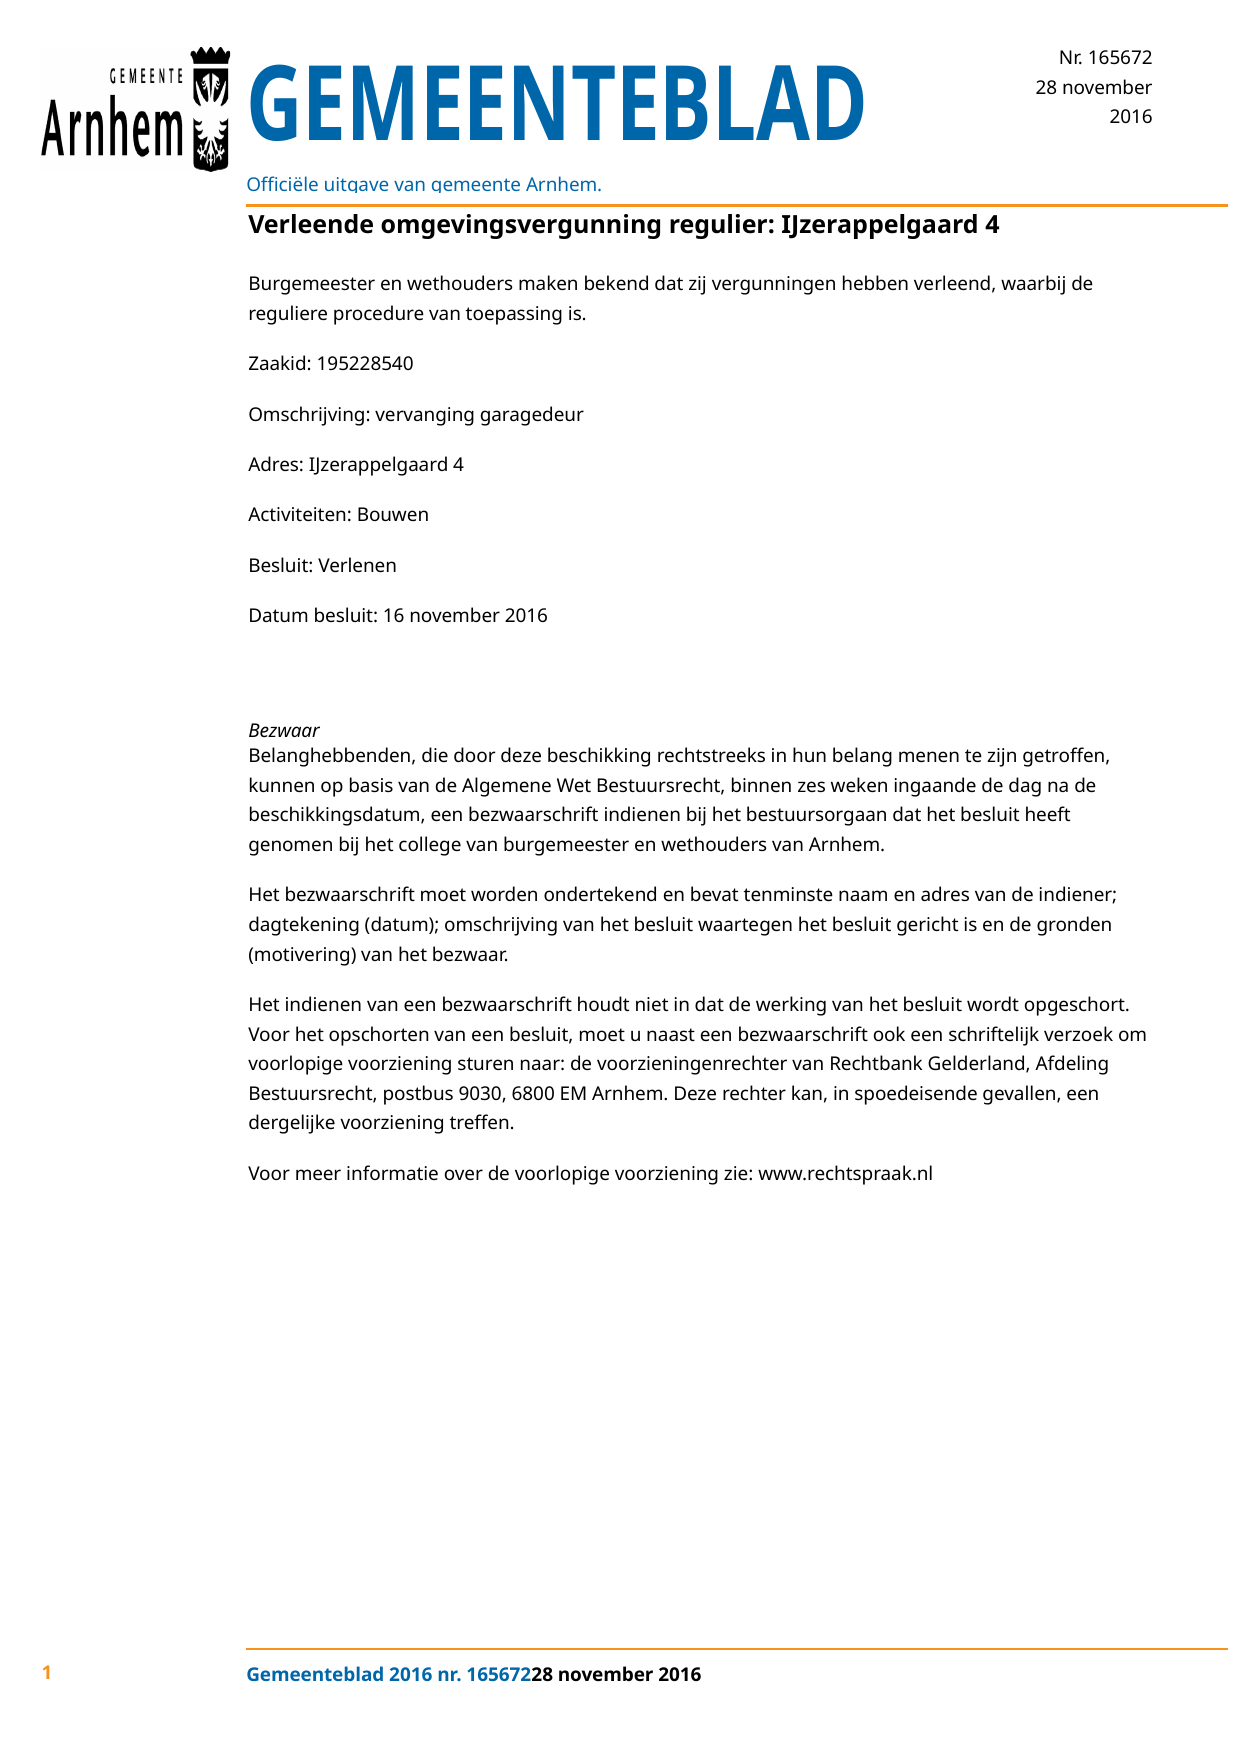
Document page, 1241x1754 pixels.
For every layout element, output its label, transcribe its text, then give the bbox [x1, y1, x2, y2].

text Zaakid: 195228540 [248, 350, 1152, 376]
text Besluit: Verlenen [248, 552, 1152, 578]
text Omschrijving: vervanging garagedeur [248, 401, 1152, 426]
text Voor meer informatie over de voorlopige voorziening zie: www.rechtspraak.nl [248, 1160, 1152, 1186]
text Verleende omgevingsvergunning regulier: IJzerappelgaard 4 [248, 207, 1152, 241]
text Het bezwaarschrift moet worden ondertekend en bevat tenminste naam en adres van de indiener; dagtekening (datum); omschrijving van het besluit waartegen het besluit gericht is en de gronden (motivering) van het bezwaar. [248, 882, 1152, 967]
text Activiteiten: Bouwen [248, 502, 1152, 527]
text Datum besluit: 16 november 2016 [248, 602, 1152, 628]
picture [41, 47, 231, 172]
text Burgemeester en wethouders maken bekend dat zij vergunningen hebben verleend, waarbij de reguliere procedure van toepassing is. [248, 270, 1152, 326]
text Bezwaar [248, 717, 1152, 742]
text Het indienen van een bezwaarschrift houdt niet in dat de werking van het besluit wordt opgeschort. Voor het opschorten van een besluit, moet u naast een bezwaarschrift ook een schriftelijk verzoek om voorlopige voorziening sturen naar: de voorzieningenrechter van Rechtbank Gelderland, Afdeling Bestuursrecht, postbus 9030, 6800 EM Arnhem. Deze rechter kan, in spoedeisende gevallen, een dergelijke voorziening treffen. [248, 991, 1152, 1135]
text Adres: IJzerappelgaard 4 [248, 451, 1152, 477]
text Belanghebbenden, die door deze beschikking rechtstreeks in hun belang menen te zijn getroffen, kunnen op basis van de Algemene Wet Bestuursrecht, binnen zes weken ingaande de dag na de beschikkingsdatum, een bezwaarschrift indienen bij het bestuursorgaan dat het besluit heeft genomen bij het college van burgemeester en wethouders van Arnhem. [248, 742, 1152, 857]
